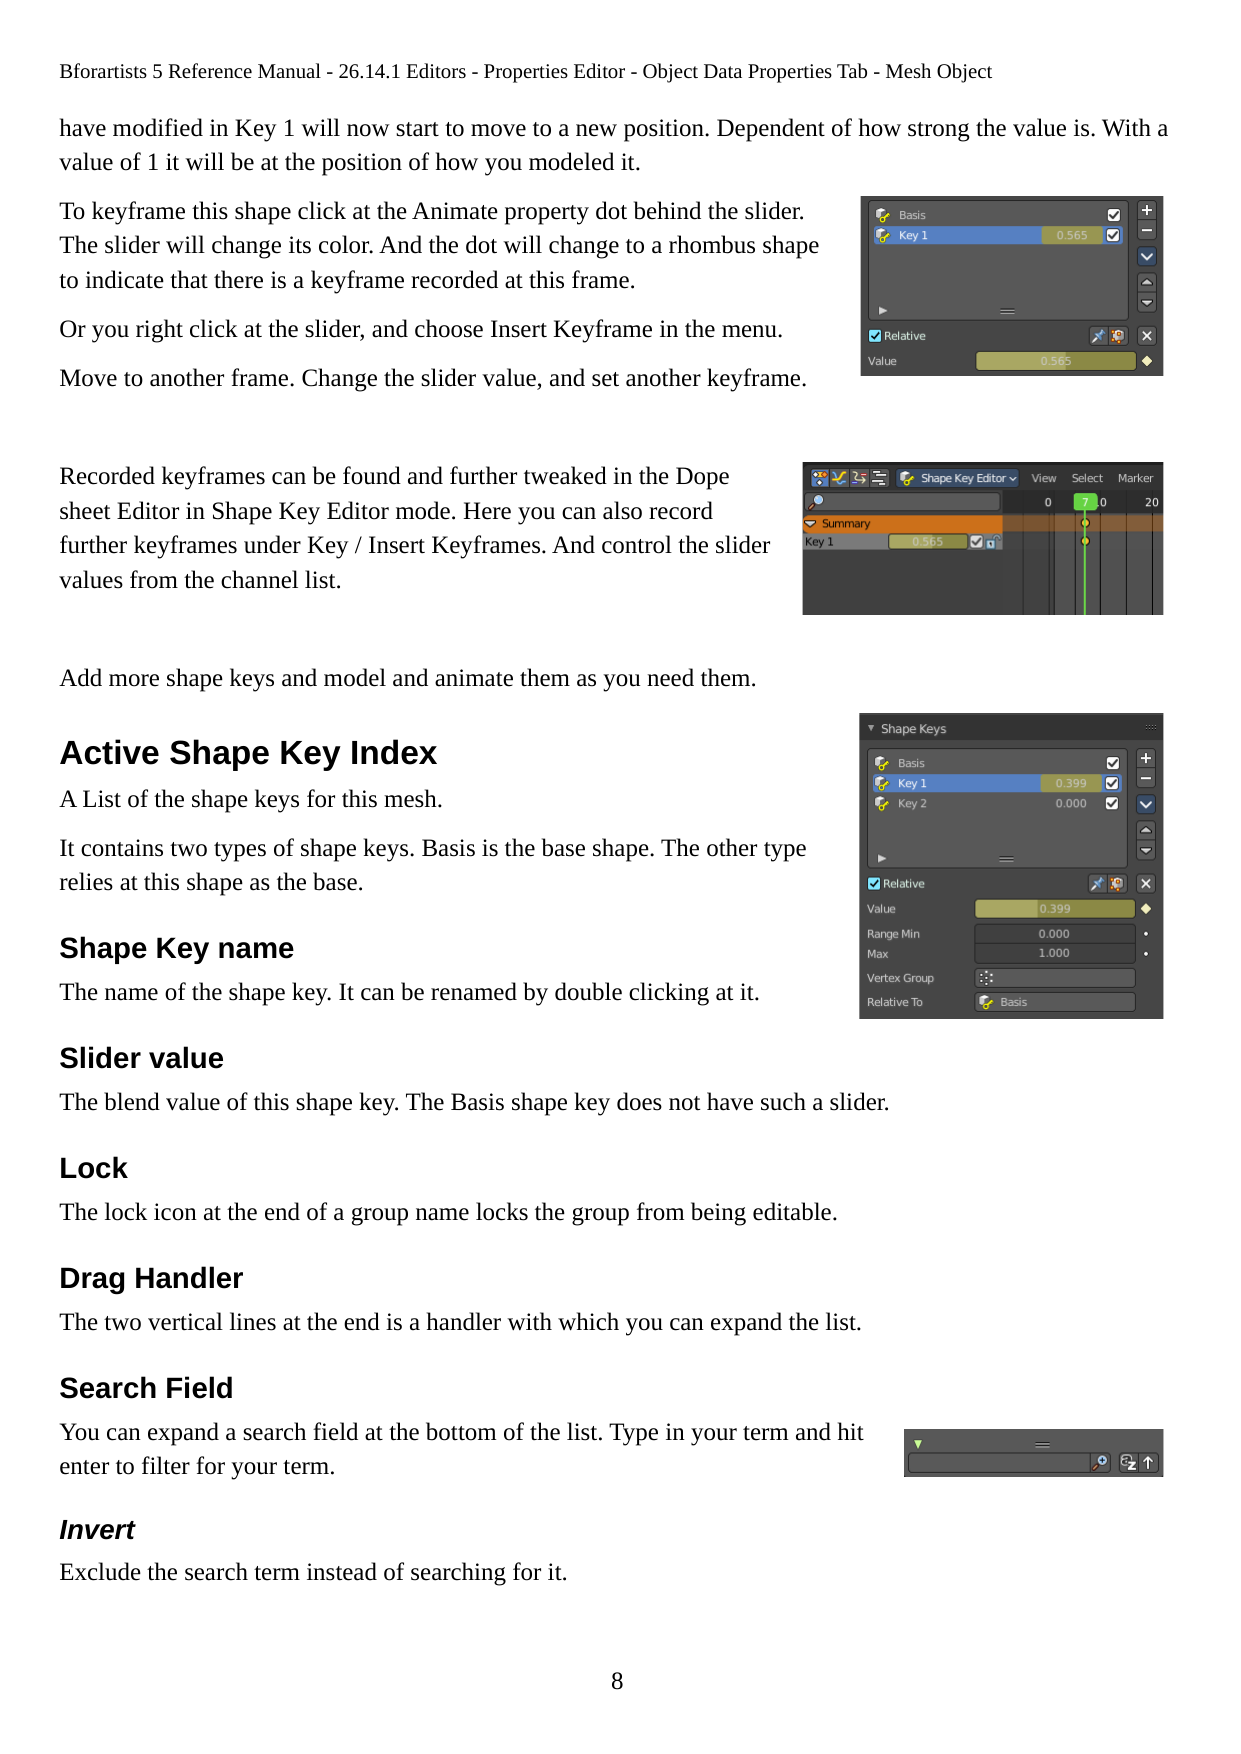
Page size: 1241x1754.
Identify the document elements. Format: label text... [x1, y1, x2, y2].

text A List of the shape keys for this mesh. [59, 784, 859, 813]
subtitle Invert [59, 1513, 1181, 1545]
subtitle Drag Handler [59, 1261, 1181, 1294]
text To keyframe this shape click at the Animate property dot behind the slider. The slider will change its color. And the dot will change to a rhombus shape to indicate that there is a keyframe recorded at this frame. [59, 196, 860, 294]
text The two vertical lines at the end is a handler with which you can expand the list. [59, 1307, 1181, 1336]
text The name of the shape key. It can be renamed by double clicking at it. [59, 977, 859, 1006]
text Or you right click at the slider, and choose Insert Keyframe in the menu. [59, 314, 860, 343]
picture [860, 196, 1164, 376]
picture [802, 462, 1164, 615]
picture [904, 1429, 1164, 1477]
text You can expand a search field at the bottom of the list. Type in your term and hit enter to filter for your term. [59, 1417, 1181, 1480]
text Move to another frame. Change the slider value, and set another keyframe. [59, 363, 1181, 392]
subtitle Active Shape Key Index [59, 733, 859, 771]
text The lock icon at the end of a group name locks the group from being editable. [59, 1197, 1181, 1226]
text have modified in Key 1 will now start to move to a new position. Dependent of how strong the value is. With a value of 1 it will be at the position of how you modeled it. [59, 113, 1181, 176]
subtitle Slider value [59, 1041, 1181, 1075]
picture [859, 713, 1164, 1019]
subtitle Lock [59, 1151, 1181, 1185]
subtitle Shape Key name [59, 931, 859, 965]
text Add more shape keys and model and animate them as you need them. [59, 663, 1181, 692]
text Exclude the search term instead of searching for it. [59, 1557, 1181, 1586]
subtitle Search Field [59, 1371, 1181, 1404]
subtitle [1164, 931, 1181, 965]
text It contains two types of shape keys. Basis is the base shape. The other type relies at this shape as the base. [59, 833, 859, 896]
subtitle [1164, 733, 1181, 771]
text Recorded keyframes can be found and further tweaked in the Dope sheet Editor in Shape Key Editor mode. Here you can also record further keyframes under Key / Insert Keyframes. And control the slider values from the channel list. [59, 461, 1181, 593]
text The blend value of this shape key. The Basis shape key does not have such a slider. [59, 1087, 1181, 1116]
